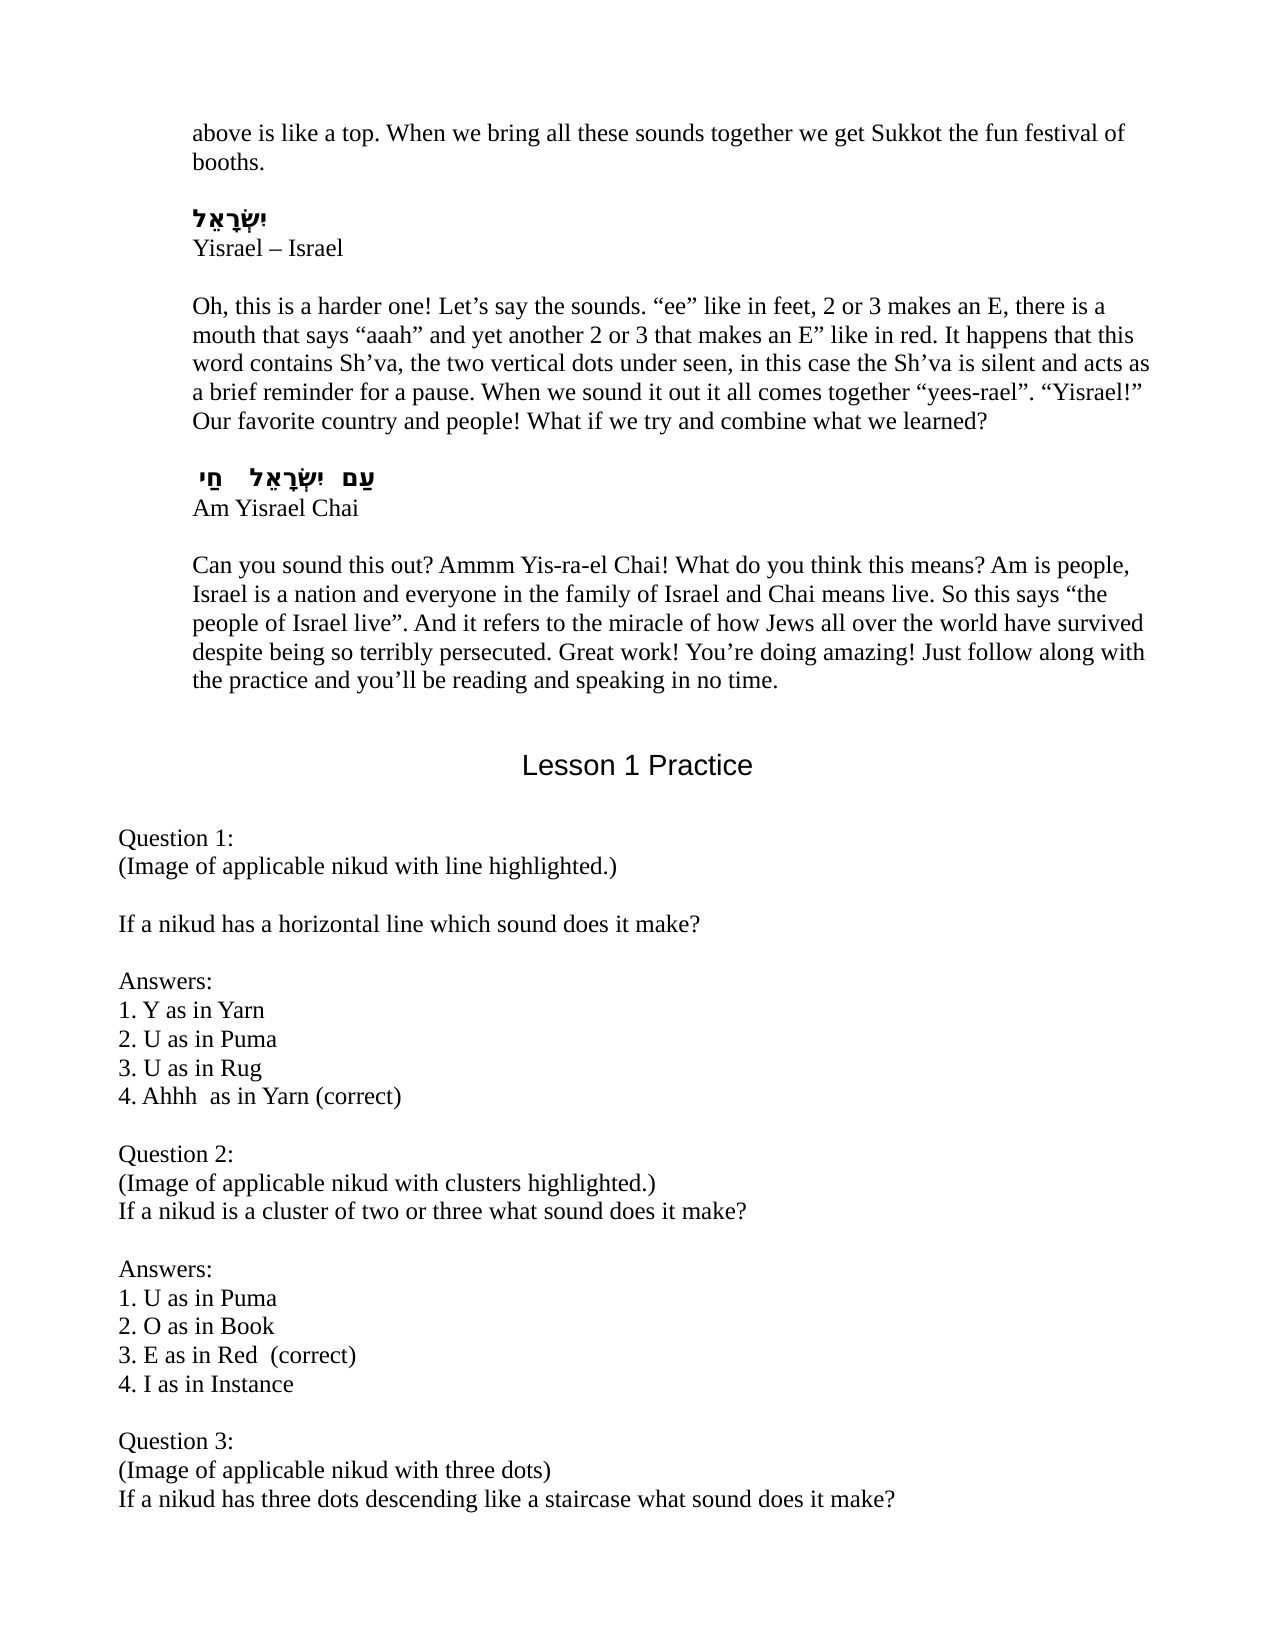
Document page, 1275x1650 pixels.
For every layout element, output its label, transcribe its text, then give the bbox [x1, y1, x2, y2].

text 4. I as in Instance [118, 1369, 1157, 1398]
text Question 1: [118, 823, 1157, 851]
text Can you sound this out? Ammm Yis-ra-el Chai! What do you think this means? Am is people, Israel is a nation and everyone in the family of Israel and Chai means live. So this says “the people of Israel live”. And it refers to the miracle of how Jews all over the world have survived despite being so terribly persecuted. Great work! You’re doing amazing! Just follow along with the practice and you’ll be reading and speaking in no time. [192, 550, 1157, 694]
text If a nikud has three dots descending like a staircase what sound does it make? [118, 1484, 1157, 1513]
text Answers: [118, 1254, 1157, 1283]
text 4. Ahhh as in Yarn (correct) [118, 1081, 1157, 1110]
text Yisrael – Israel [192, 233, 1157, 262]
text If a nikud is a cluster of two or three what sound does it make? [118, 1196, 1157, 1225]
text above is like a top. When we bring all these sounds together we get Sukkot the fun festival of booths. [192, 118, 1157, 176]
subtitle Lesson 1 Practice [118, 748, 1157, 781]
text 2. O as in Book [118, 1311, 1157, 1340]
text (Image of applicable nikud with three dots) [118, 1455, 1157, 1484]
text Question 2: [118, 1139, 1157, 1168]
text If a nikud has a horizontal line which sound does it make? [118, 909, 1157, 938]
text 3. E as in Red (correct) [118, 1340, 1157, 1369]
text 1. Y as in Yarn [118, 995, 1157, 1024]
text 3. U as in Rug [118, 1053, 1157, 1081]
text Question 3: [118, 1426, 1157, 1455]
text 1. U as in Puma [118, 1283, 1157, 1311]
text Oh, this is a harder one! Let’s say the sounds. “ee” like in feet, 2 or 3 makes an E, there is a mouth that says “aaah” and yet another 2 or 3 that makes an E” like in red. It happens that this word contains Sh’va, the two vertical dots under seen, in this case the Sh’va is silent and acts as a brief reminder for a pause. When we sound it out it all comes together “yees-rael”. “Yisrael!” Our favorite country and people! What if we try and combine what we learned? [192, 291, 1157, 435]
text יִשְׂרָאֵל [192, 204, 1157, 233]
text (Image of applicable nikud with line highlighted.) [118, 851, 1157, 880]
text Answers: [118, 966, 1157, 995]
text (Image of applicable nikud with clusters highlighted.) [118, 1168, 1157, 1196]
text Am Yisrael Chai [192, 493, 1157, 522]
text 2. U as in Puma [118, 1024, 1157, 1053]
text עַם יִשְׂרָאֵל חַי [192, 463, 1157, 493]
